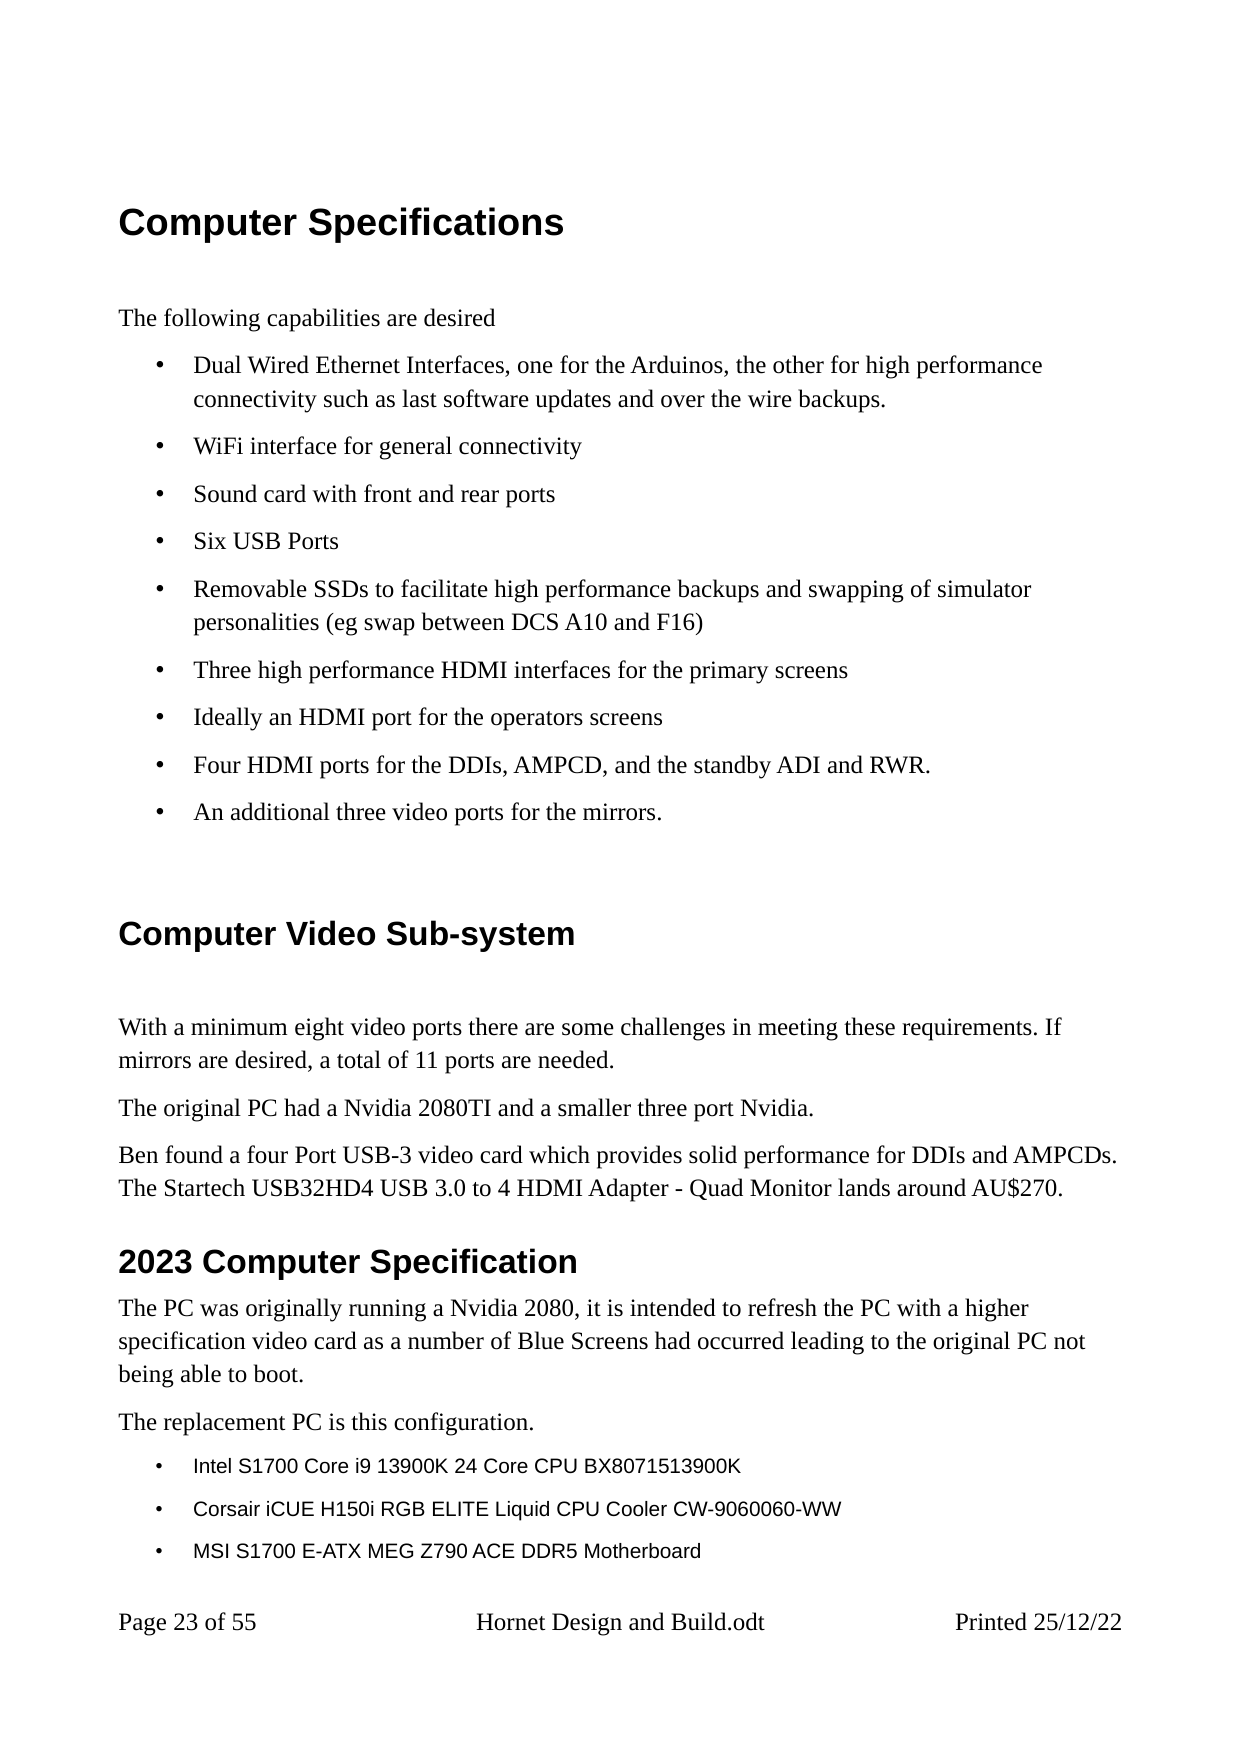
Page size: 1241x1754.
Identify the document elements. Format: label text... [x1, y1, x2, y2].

list Removable SSDs to facilitate high performance backups and swapping of simulator personalities (eg swap between DCS A10 and F16) [156, 574, 1122, 636]
list Intel S1700 Core i9 13900K 24 Core CPU BX8071513900K [155, 1454, 1122, 1478]
list Three high performance HDMI interfaces for the primary screens [156, 655, 1122, 683]
subtitle 2023 Computer Specification [118, 1242, 1122, 1281]
list Four HDMI ports for the DDIs, AMPCD, and the standby ADI and RWR. [156, 750, 1122, 779]
text The replacement PC is this configuration. [118, 1407, 1122, 1436]
subtitle Computer Video Sub-system [118, 913, 1122, 952]
text The PC was originally running a Nvidia 2080, it is intended to refresh the PC with a higher specification video card as a number of Blue Screens had occurred leading to the original PC not being able to boot. [118, 1293, 1122, 1388]
text With a minimum eight video ports there are some challenges in meeting these requirements. If mirrors are desired, a total of 11 ports are needed. [118, 1012, 1122, 1074]
list Six USB Ports [156, 526, 1122, 555]
text The original PC had a Nvidia 2080TI and a smaller three port Nvidia. [118, 1093, 1122, 1122]
list An additional three video ports for the mirrors. [156, 797, 1122, 826]
text Ben found a four Port USB-3 video card which provides solid performance for DDIs and AMPCDs. The Startech USB32HD4 USB 3.0 to 4 HDMI Adapter - Quad Monitor lands around AU$270. [118, 1141, 1122, 1202]
subtitle Computer Specifications [118, 199, 1122, 243]
list Sound card with front and rear ports [156, 479, 1122, 508]
list Ideally an HDMI port for the operators screens [156, 702, 1122, 731]
list Corsair iCUE H150i RGB ELITE Liquid CPU Cooler CW-9060060-WW [155, 1497, 1122, 1521]
text The following capabilities are desired [118, 303, 1122, 332]
list Dual Wired Ethernet Interfaces, one for the Arduinos, the other for high performance connectivity such as last software updates and over the wire backups. [156, 351, 1122, 412]
list MSI S1700 E-ATX MEG Z790 ACE DDR5 Motherboard [155, 1539, 1122, 1563]
list WiFi interface for general connectivity [156, 431, 1122, 460]
